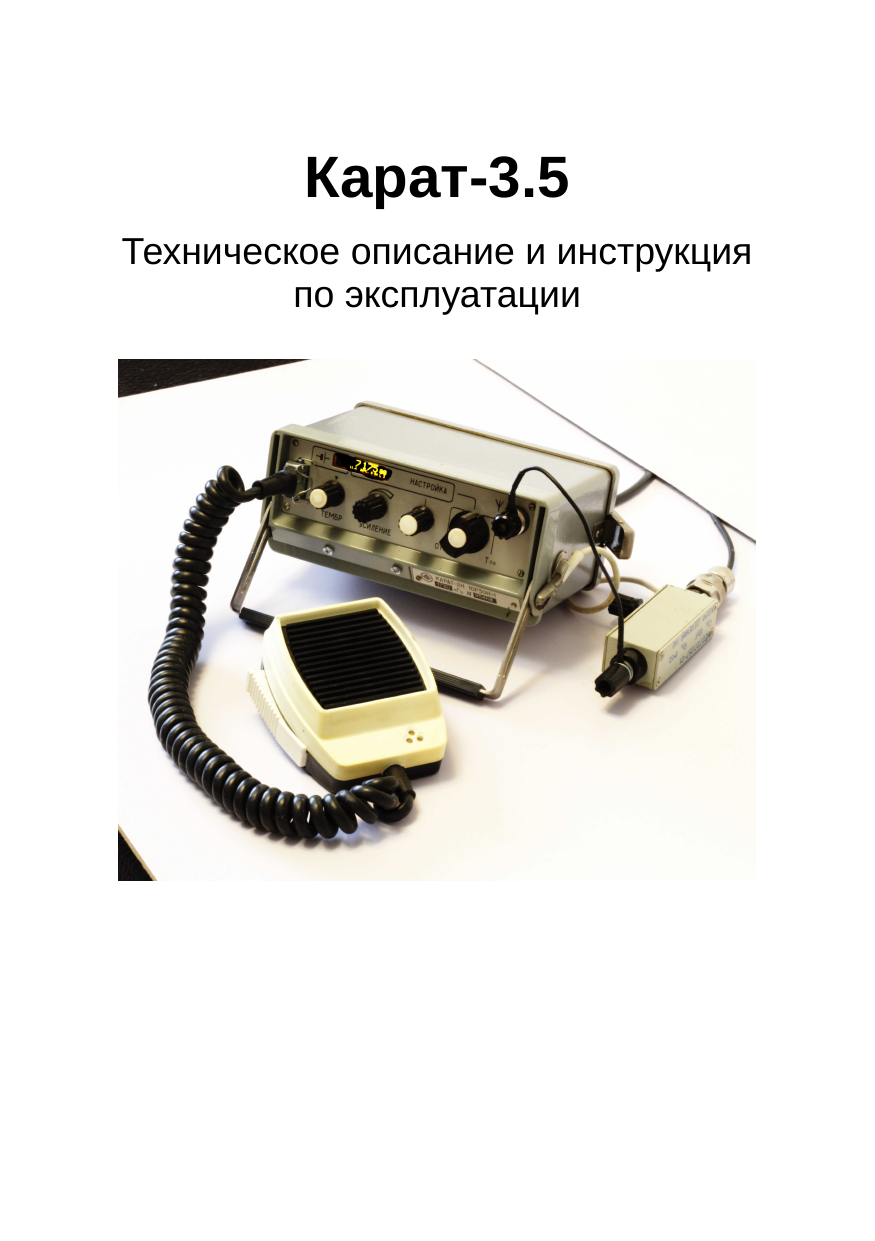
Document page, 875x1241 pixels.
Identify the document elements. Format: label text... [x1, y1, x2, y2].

picture [118, 359, 756, 881]
subtitle Техническое описание и инструкция по эксплуатации [118, 229, 756, 315]
title Карат-3.5 [118, 143, 756, 210]
